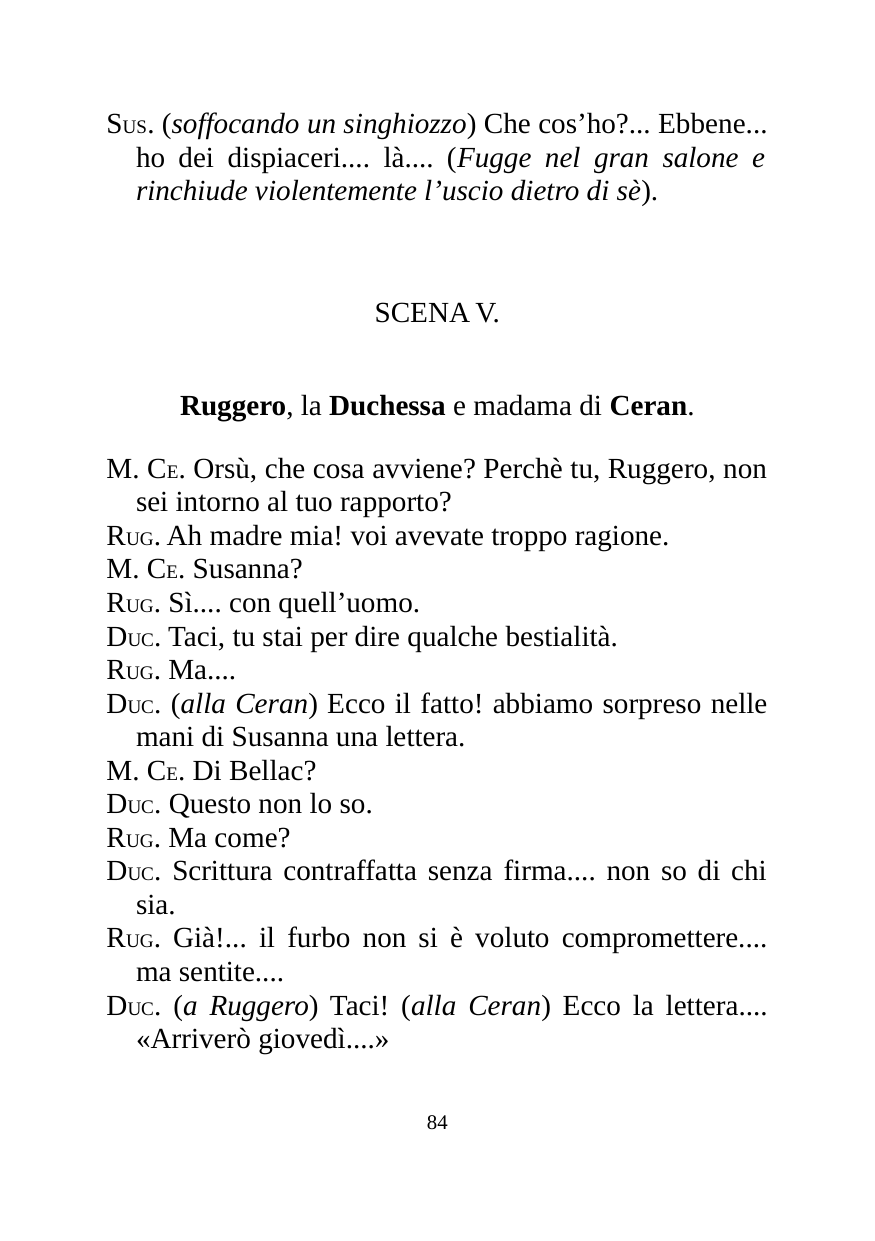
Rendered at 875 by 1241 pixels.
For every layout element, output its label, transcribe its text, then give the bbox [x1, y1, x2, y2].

text Rug. Sì.... con quell’uomo. [106, 585, 768, 619]
text M. Ce. Orsù, che cosa avviene? Perchè tu, Ruggero, non sei intorno al tuo rapporto? [106, 451, 768, 518]
text M. Ce. Susanna? [106, 552, 768, 585]
text Rug. Ma come? [106, 820, 768, 853]
text Duc. (a Ruggero) Taci! (alla Ceran) Ecco la lettera.... «Arriverò giovedì....» [106, 988, 768, 1055]
text Ruggero, la Duchessa e madama di Ceran. [106, 388, 768, 422]
text Duc. Scrittura contraffatta senza firma.... non so di chi sia. [106, 853, 768, 921]
subtitle SCENA V. [106, 295, 768, 329]
text Sus. (soffocando un singhiozzo) Che cos’ho?... Ebbene... ho dei dispiaceri.... là.... (Fugge nel gran salone e rinchiude violentemente l’uscio dietro di sè). [106, 106, 768, 207]
text Rug. Ah madre mia! voi avevate troppo ragione. [106, 518, 768, 552]
text Duc. Taci, tu stai per dire qualche bestialità. [106, 619, 768, 652]
text Duc. Questo non lo so. [106, 786, 768, 820]
text Rug. Ma.... [106, 652, 768, 686]
text Duc. (alla Ceran) Ecco il fatto! abbiamo sorpreso nelle mani di Susanna una lettera. [106, 686, 768, 753]
text M. Ce. Di Bellac? [106, 753, 768, 786]
text Rug. Già!... il furbo non si è voluto compromettere.... ma sentite.... [106, 921, 768, 988]
